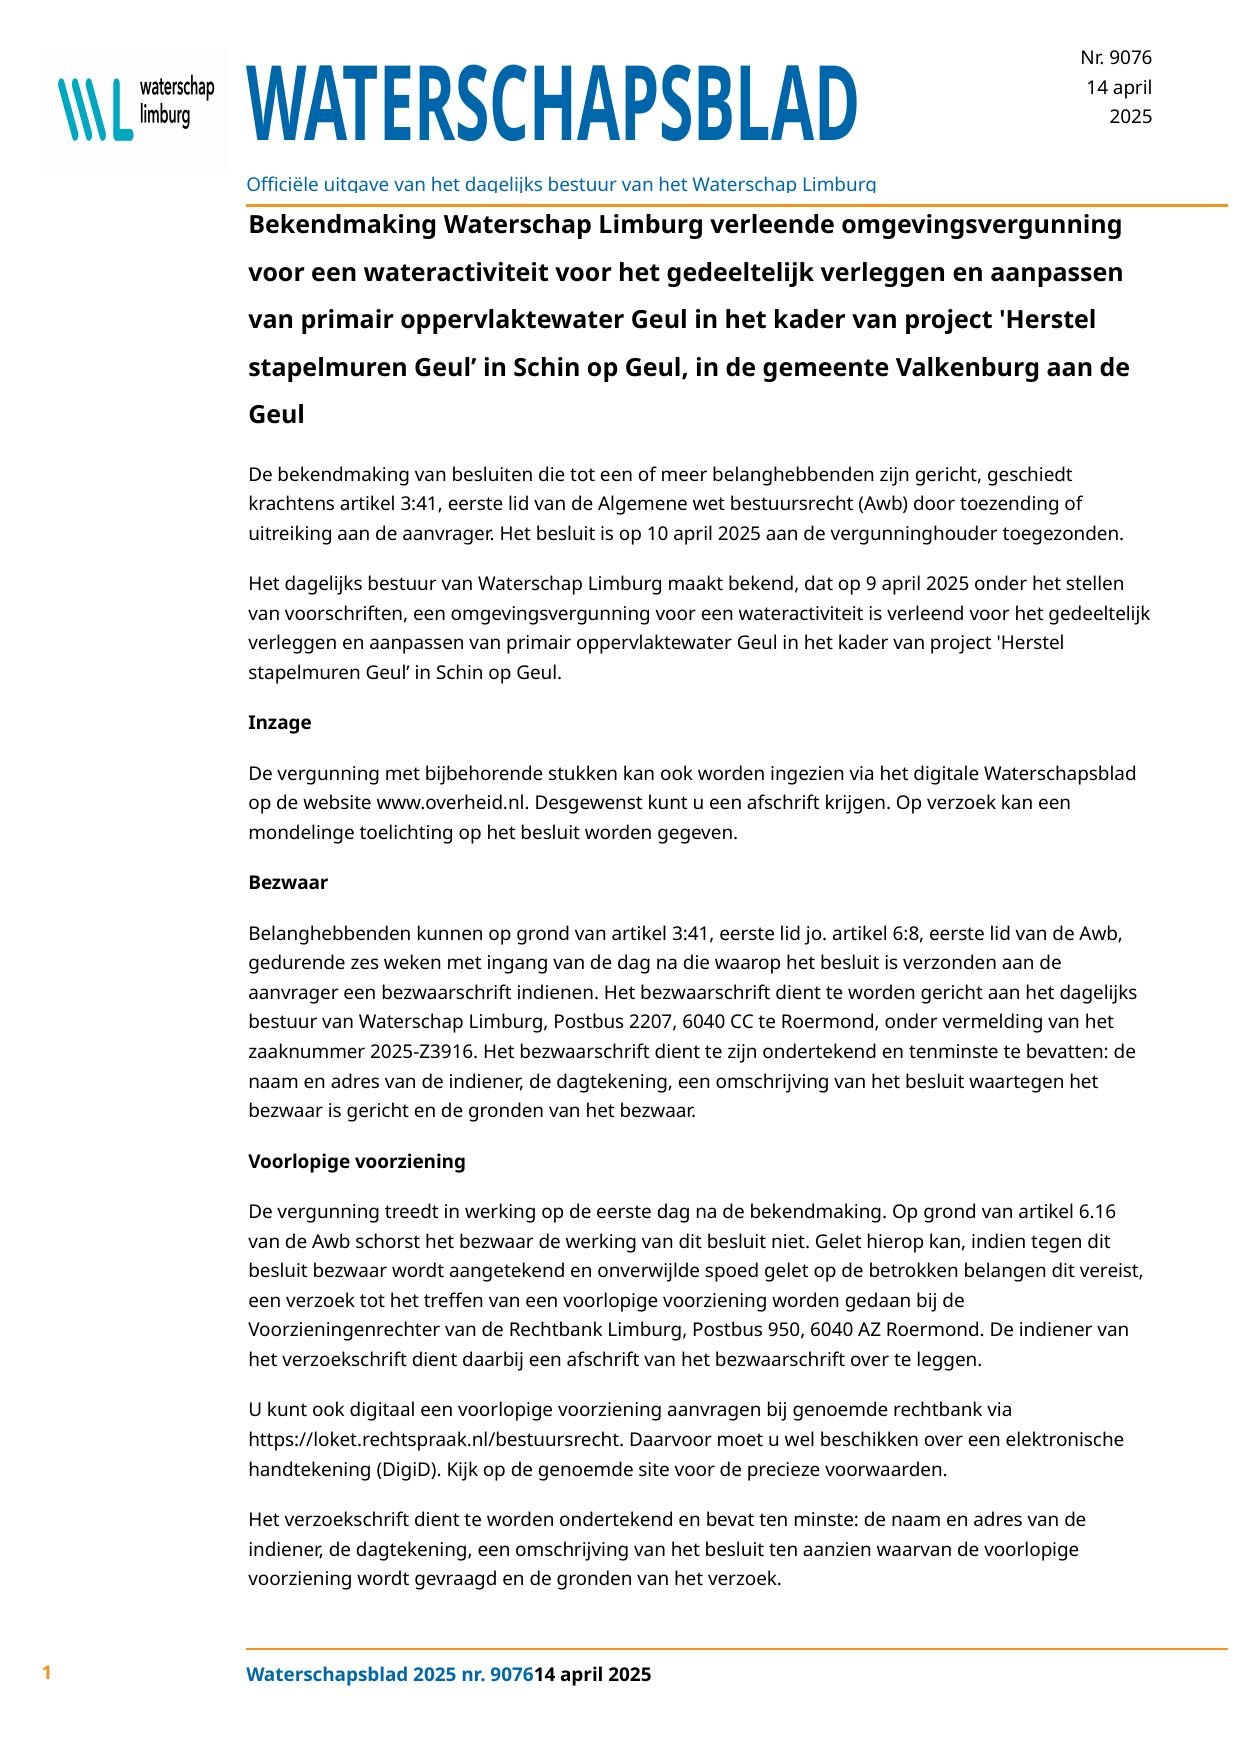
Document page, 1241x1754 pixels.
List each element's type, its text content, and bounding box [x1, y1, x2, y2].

text Het dagelijks bestuur van Waterschap Limburg maakt bekend, dat op 9 april 2025 onder het stellen van voorschriften, een omgevingsvergunning voor een wateractiviteit is verleend voor het gedeeltelijk verleggen en aanpassen van primair oppervlaktewater Geul in het kader van project 'Herstel stapelmuren Geul’ in Schin op Geul. [248, 570, 1152, 685]
text De bekendmaking van besluiten die tot een of meer belanghebbenden zijn gericht, geschiedt krachtens artikel 3:41, eerste lid van de Algemene wet bestuursrecht (Awb) door toezending of uitreiking aan de aanvrager. Het besluit is op 10 april 2025 aan de vergunninghouder toegezonden. [248, 461, 1152, 546]
text De vergunning met bijbehorende stukken kan ook worden ingezien via het digitale Waterschapsblad op de website www.overheid.nl. Desgewenst kunt u een afschrift krijgen. Op verzoek kan een mondelinge toelichting op het besluit worden gegeven. [248, 760, 1152, 845]
text Belanghebbenden kunnen op grond van artikel 3:41, eerste lid jo. artikel 6:8, eerste lid van de Awb, gedurende zes weken met ingang van de dag na die waarop het besluit is verzonden aan de aanvrager een bezwaarschrift indienen. Het bezwaarschrift dient te worden gericht aan het dagelijks bestuur van Waterschap Limburg, Postbus 2207, 6040 CC te Roermond, onder vermelding van het zaaknummer 2025-Z3916. Het bezwaarschrift dient te zijn ondertekend en tenminste te bevatten: de naam en adres van de indiener, de dagtekening, een omschrijving van het besluit waartegen het bezwaar is gericht en de gronden van het bezwaar. [248, 920, 1152, 1123]
text Bezwaar [248, 869, 1152, 895]
text Voorlopige voorziening [248, 1148, 1152, 1173]
picture [41, 47, 231, 172]
text De vergunning treedt in werking op de eerste dag na de bekendmaking. Op grond van artikel 6.16 van de Awb schorst het bezwaar de werking van dit besluit niet. Gelet hierop kan, indien tegen dit besluit bezwaar wordt aangetekend en onverwijlde spoed gelet op de betrokken belangen dit vereist, een verzoek tot het treffen van een voorlopige voorziening worden gedaan bij de Voorzieningenrechter van de Rechtbank Limburg, Postbus 950, 6040 AZ Roermond. De indiener van het verzoekschrift dient daarbij een afschrift van het bezwaarschrift over te leggen. [248, 1198, 1152, 1372]
text Bekendmaking Waterschap Limburg verleende omgevingsvergunning voor een wateractiviteit voor het gedeeltelijk verleggen en aanpassen van primair oppervlaktewater Geul in het kader van project 'Herstel stapelmuren Geul’ in Schin op Geul, in de gemeente Valkenburg aan de Geul [248, 207, 1152, 431]
text Inzage [248, 709, 1152, 735]
text Het verzoekschrift dient te worden ondertekend en bevat ten minste: de naam en adres van de indiener, de dagtekening, een omschrijving van het besluit ten aanzien waarvan de voorlopige voorziening wordt gevraagd en de gronden van het verzoek. [248, 1506, 1152, 1591]
text U kunt ook digitaal een voorlopige voorziening aanvragen bij genoemde rechtbank via https://loket.rechtspraak.nl/bestuursrecht. Daarvoor moet u wel beschikken over een elektronische handtekening (DigiD). Kijk op de genoemde site voor de precieze voorwaarden. [248, 1397, 1152, 1481]
